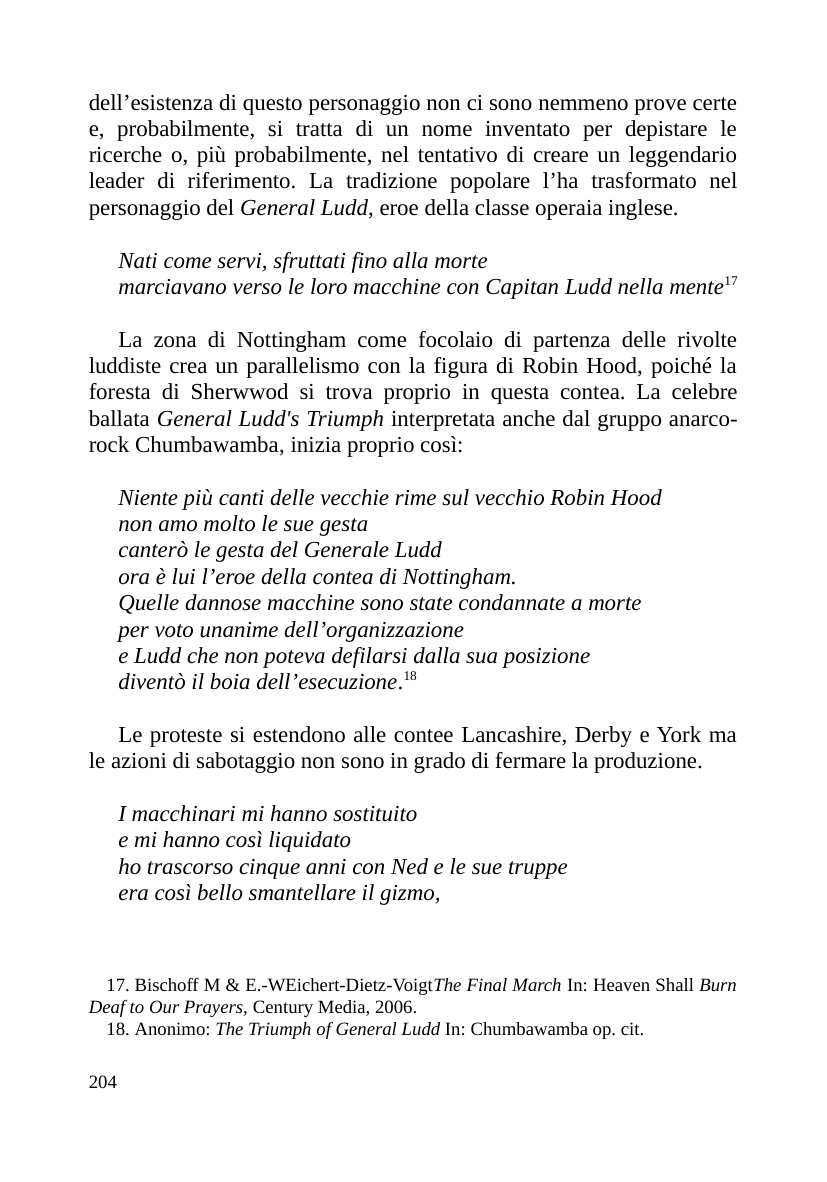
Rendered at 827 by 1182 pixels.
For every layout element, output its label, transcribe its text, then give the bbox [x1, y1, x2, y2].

text diventò il boia dell’esecuzione. [88, 668, 738, 695]
text era così bello smantellare il gizmo, [88, 879, 738, 906]
text Bischoff M & E.-WEichert-Dietz-VoigtThe Final March In: Heaven Shall Burn Deaf to Our Prayers, Century Media, 2006. [88, 974, 738, 1017]
text ho trascorso cinque anni con Ned e le sue truppe [88, 853, 738, 879]
text Quelle dannose macchine sono state condannate a morte [88, 589, 738, 616]
text dell’esistenza di questo personaggio non ci sono nemmeno prove certe e, probabilmente, si tratta di un nome inventato per depistare le ricerche o, più probabilmente, nel tentativo di creare un leggendario leader di riferimento. La tradizione popolare l’ha trasformato nel personaggio del General Ludd, eroe della classe operaia inglese. [88, 88, 738, 220]
text e Ludd che non poteva defilarsi dalla sua posizione [88, 642, 738, 668]
text canterò le gesta del Generale Ludd [88, 537, 738, 563]
text I macchinari mi hanno sostituito [88, 800, 738, 826]
text La zona di Nottingham come focolaio di partenza delle rivolte luddiste crea un parallelismo con la figura di Robin Hood, poiché la foresta di Sherwwod si trova proprio in questa contea. La celebre ballata General Ludd's Triumph interpretata anche dal gruppo anarco-rock Chumbawamba, inizia proprio così: [88, 326, 738, 457]
text Anonimo: The Triumph of General Ludd In: Chumbawamba op. cit. [88, 1017, 738, 1039]
text Le proteste si estendono alle contee Lancashire, Derby e York ma le azioni di sabotaggio non sono in grado di fermare la produzione. [88, 721, 738, 774]
text e mi hanno così liquidato [88, 826, 738, 853]
text per voto unanime dell’organizzazione [88, 616, 738, 642]
text Nati come servi, sfruttati fino alla morte [88, 247, 738, 273]
text marciavano verso le loro macchine con Capitan Ludd nella mente [88, 273, 738, 299]
text Niente più canti delle vecchie rime sul vecchio Robin Hood [88, 484, 738, 510]
text non amo molto le sue gesta [88, 510, 738, 537]
text ora è lui l’eroe della contea di Nottingham. [88, 563, 738, 589]
